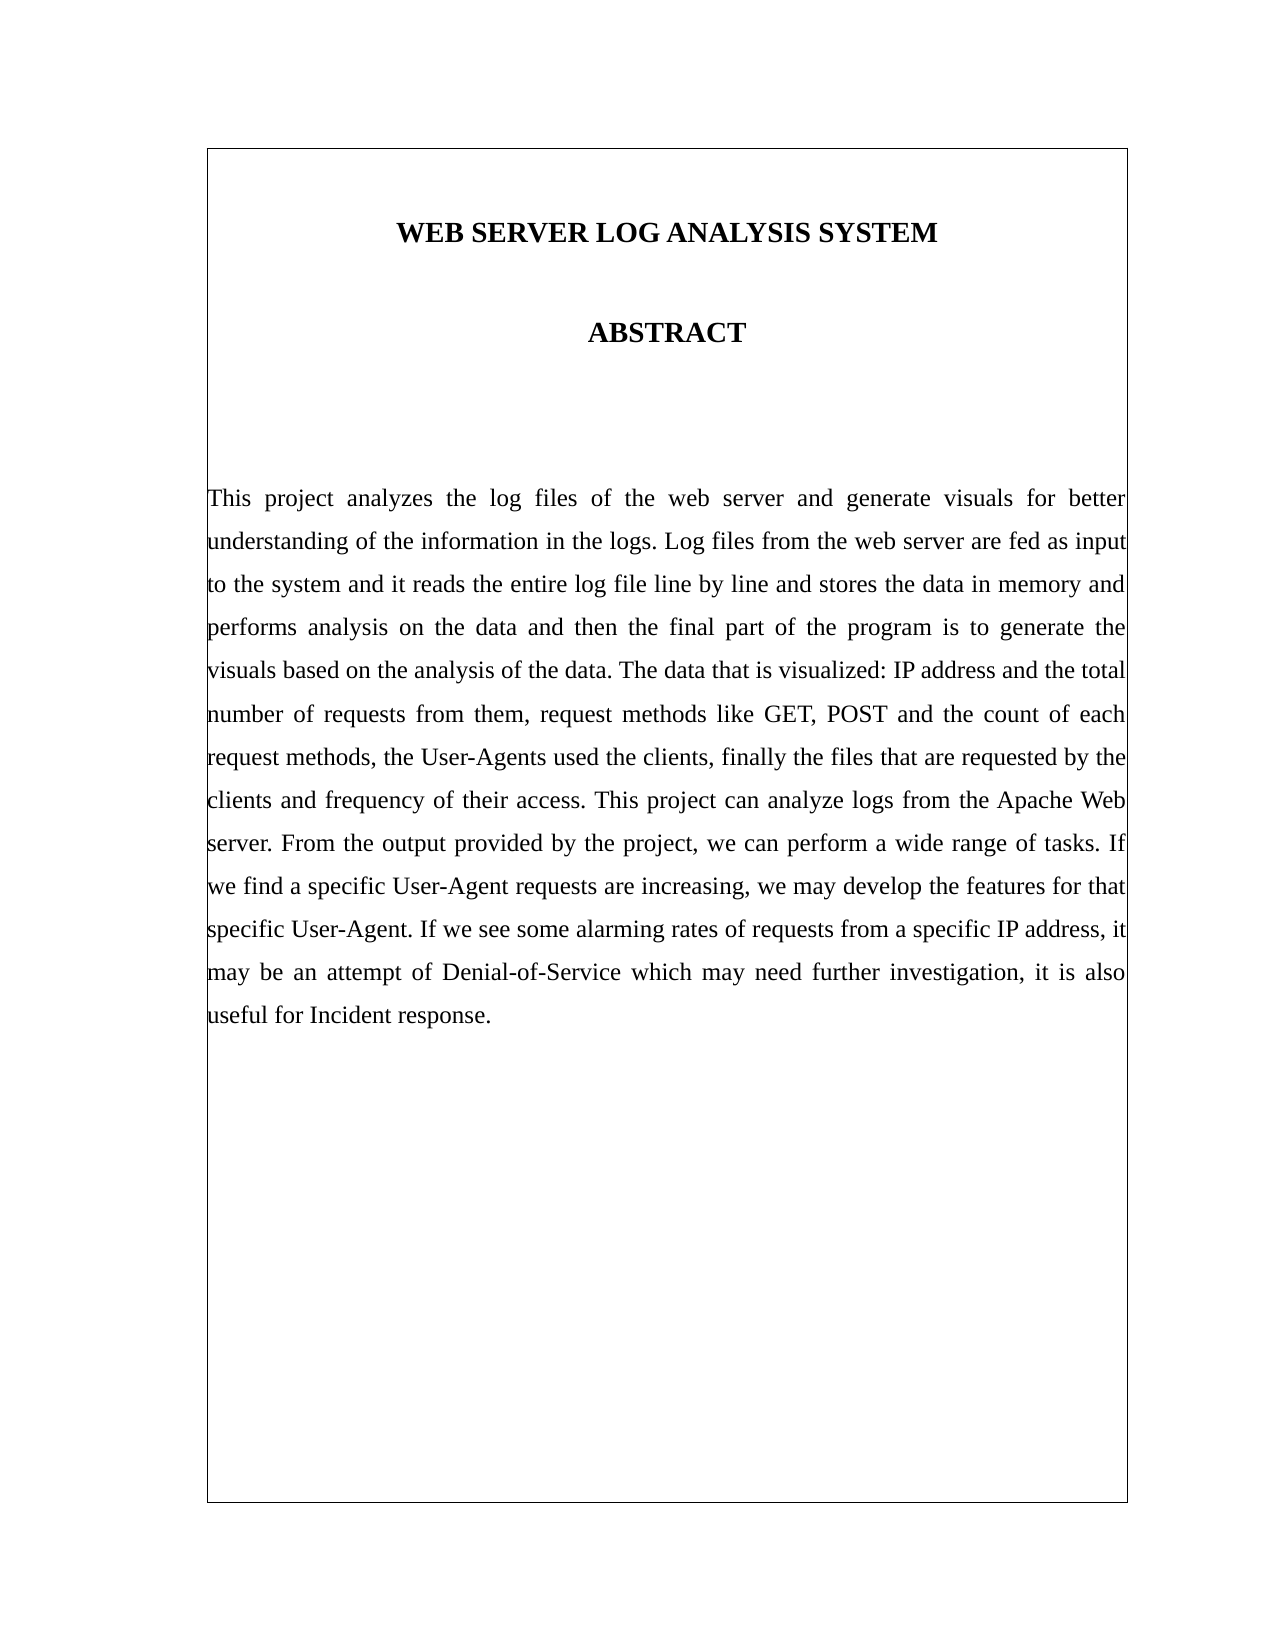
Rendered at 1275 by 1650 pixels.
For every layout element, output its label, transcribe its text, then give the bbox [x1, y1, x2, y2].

text ABSTRACT [208, 315, 1127, 349]
text WEB SERVER LOG ANALYSIS SYSTEM [208, 215, 1127, 248]
text This project analyzes the log files of the web server and generate visuals for better understanding of the information in the logs. Log files from the web server are fed as input to the system and it reads the entire log file line by line and stores the data in memory and performs analysis on the data and then the final part of the program is to generate the visuals based on the analysis of the data. The data that is visualized: IP address and the total number of requests from them, request methods like GET, POST and the count of each request methods, the User-Agents used the clients, finally the files that are requested by the clients and frequency of their access. This project can analyze logs from the Apache Web server. From the output provided by the project, we can perform a wide range of tasks. If we find a specific User-Agent requests are increasing, we may develop the features for that specific User-Agent. If we see some alarming rates of requests from a specific IP address, it may be an attempt of Denial-of-Service which may need further investigation, it is also useful for Incident response. [208, 483, 1127, 1029]
